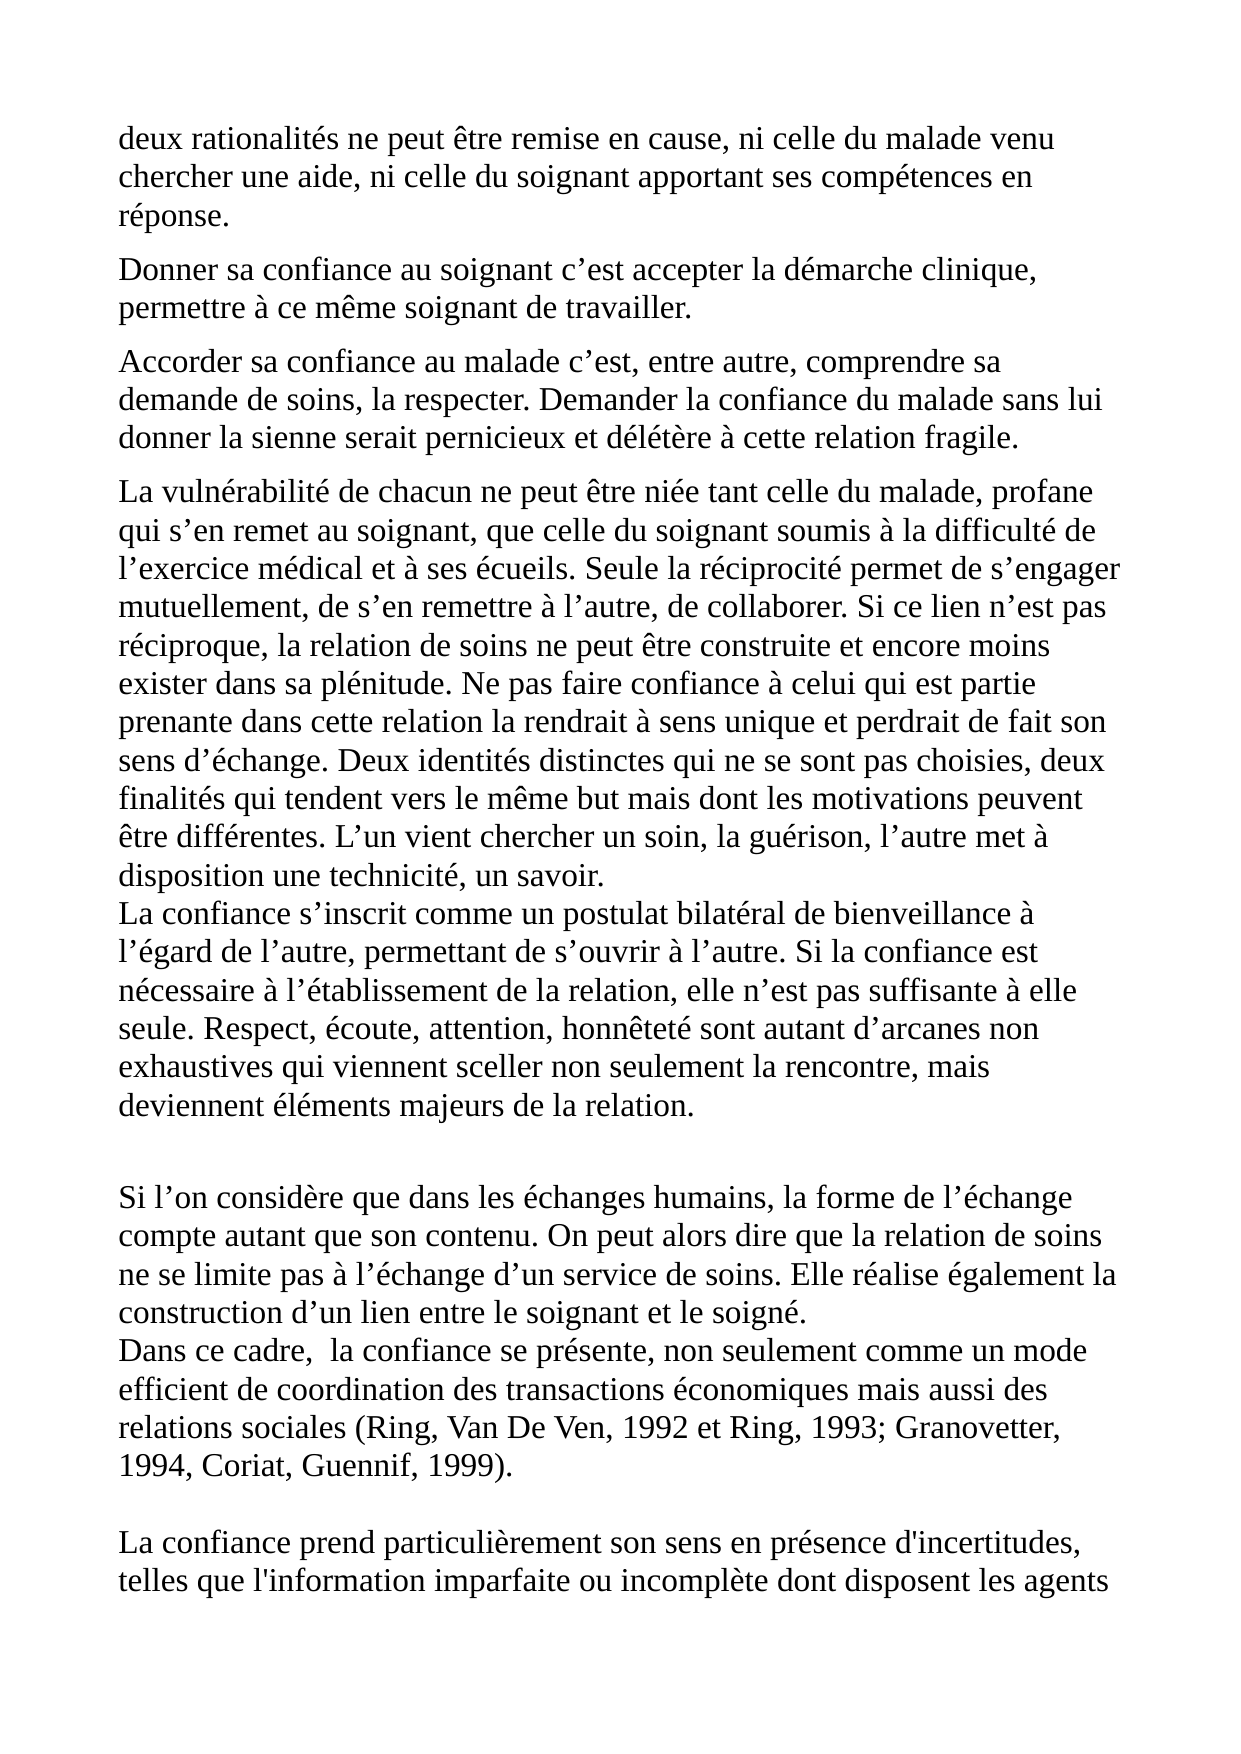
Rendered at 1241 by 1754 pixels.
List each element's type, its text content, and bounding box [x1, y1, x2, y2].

text Donner sa confiance au soignant c’est accepter la démarche clinique, permettre à ce même soignant de travailler. [118, 249, 1122, 325]
text La vulnérabilité de chacun ne peut être niée tant celle du malade, profane qui s’en remet au soignant, que celle du soignant soumis à la difficulté de l’exercice médical et à ses écueils. Seule la réciprocité permet de s’engager mutuellement, de s’en remettre à l’autre, de collaborer. Si ce lien n’est pas réciproque, la relation de soins ne peut être construite et encore moins exister dans sa plénitude. Ne pas faire confiance à celui qui est partie prenante dans cette relation la rendrait à sens unique et perdrait de fait son sens d’échange. Deux identités distinctes qui ne se sont pas choisies, deux finalités qui tendent vers le même but mais dont les motivations peuvent être différentes. L’un vient chercher un soin, la guérison, l’autre met à disposition une technicité, un savoir. La confiance s’inscrit comme un postulat bilatéral de bienveillance à l’égard de l’autre, permettant de s’ouvrir à l’autre. Si la confiance est nécessaire à l’établissement de la relation, elle n’est pas suffisante à elle seule. Respect, écoute, attention, honnêteté sont autant d’arcanes non exhaustives qui viennent sceller non seulement la rencontre, mais deviennent éléments majeurs de la relation. [118, 472, 1122, 1123]
text deux rationalités ne peut être remise en cause, ni celle du malade venu chercher une aide, ni celle du soignant apportant ses compétences en réponse. [118, 118, 1122, 233]
text Accorder sa confiance au malade c’est, entre autre, comprendre sa demande de soins, la respecter. Demander la confiance du malade sans lui donner la sienne serait pernicieux et délétère à cette relation fragile. [118, 341, 1122, 456]
text Si l’on considère que dans les échanges humains, la forme de l’échange compte autant que son contenu. On peut alors dire que la relation de soins ne se limite pas à l’échange d’un service de soins. Elle réalise également la construction d’un lien entre le soignant et le soigné. [118, 1177, 1122, 1331]
text La confiance prend particulièrement son sens en présence d'incertitudes, telles que l'information imparfaite ou incomplète dont disposent les agents [118, 1522, 1122, 1599]
text Dans ce cadre, la confiance se présente, non seulement comme un mode efficient de coordination des transactions économiques mais aussi des relations sociales (Ring, Van De Ven, 1992 et Ring, 1993; Granovetter, 1994, Coriat, Guennif, 1999). [118, 1331, 1122, 1484]
